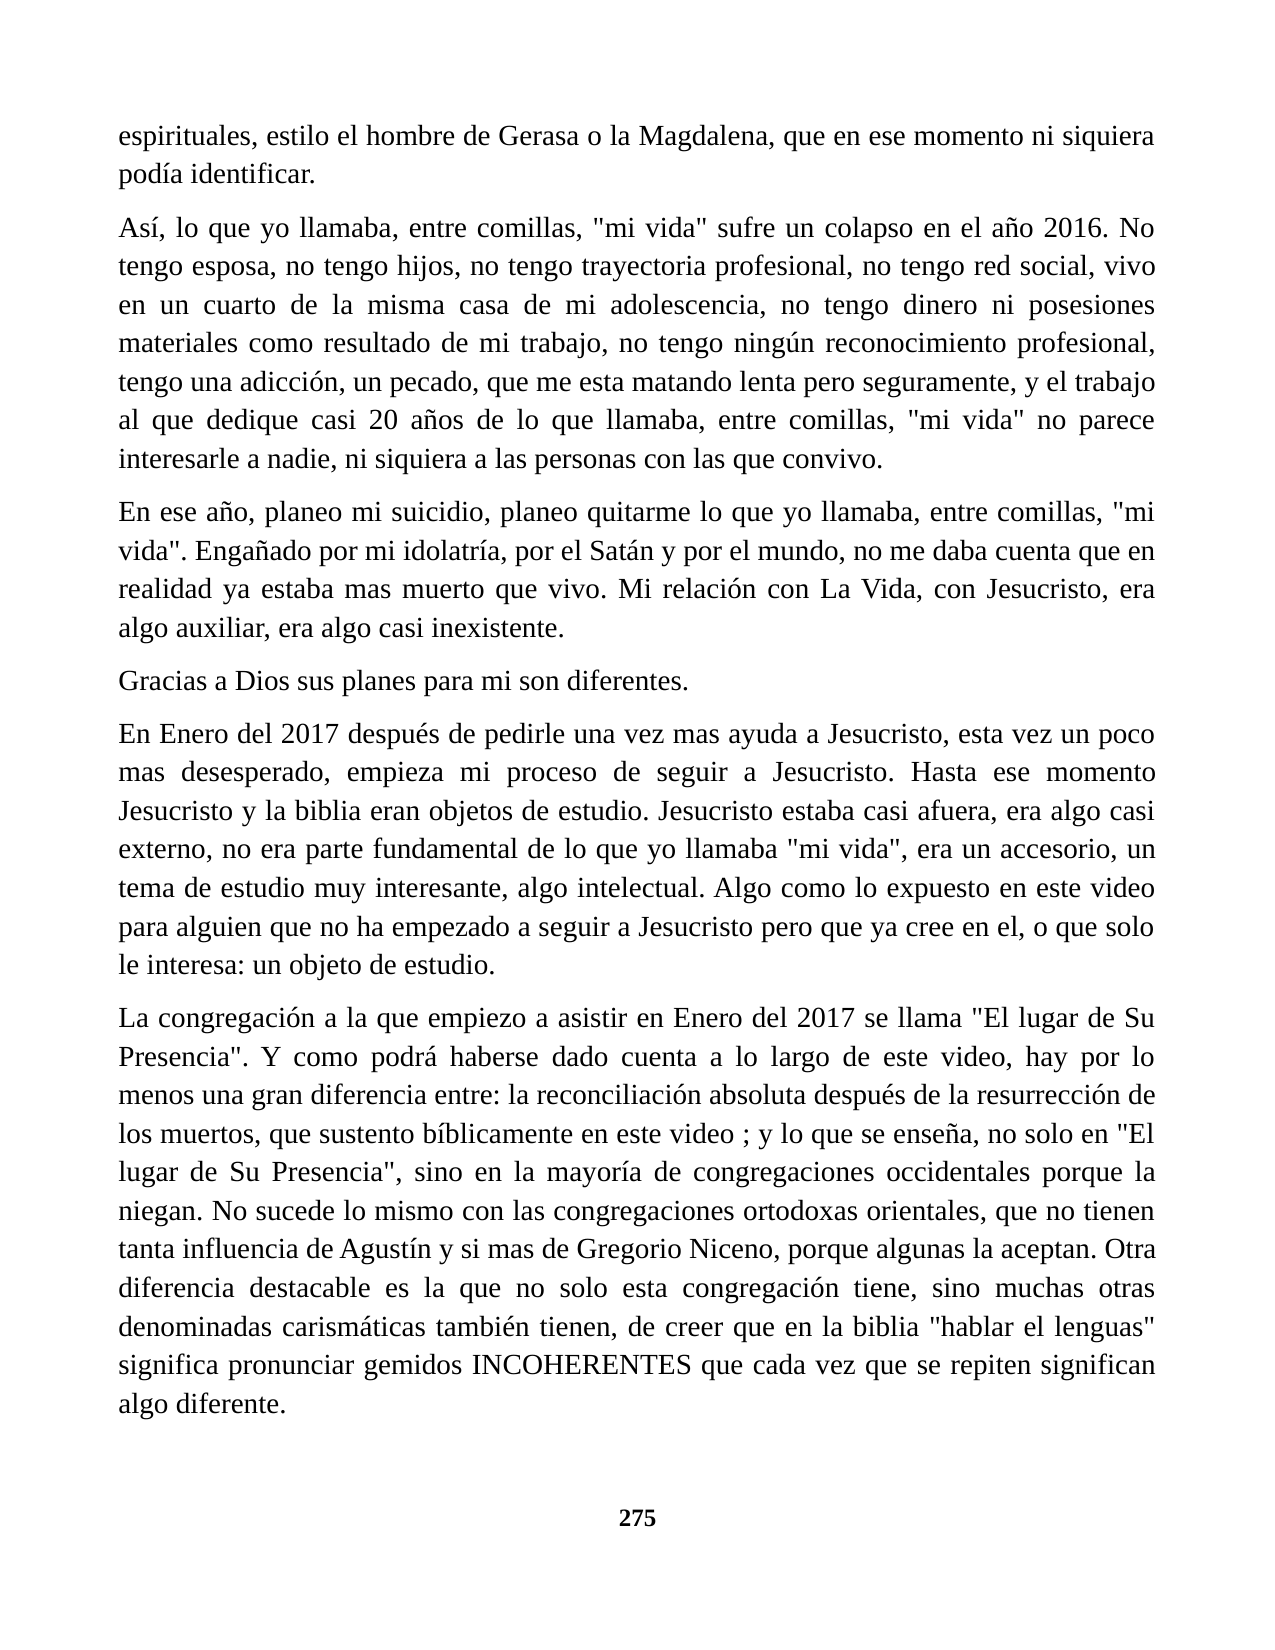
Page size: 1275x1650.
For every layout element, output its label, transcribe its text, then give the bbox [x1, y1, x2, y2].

text La congregación a la que empiezo a asistir en Enero del 2017 se llama "El lugar de Su Presencia". Y como podrá haberse dado cuenta a lo largo de este video, hay por lo menos una gran diferencia entre: la reconciliación absoluta después de la resurrección de los muertos, que sustento bíblicamente en este video ; y lo que se enseña, no solo en "El lugar de Su Presencia", sino en la mayoría de congregaciones occidentales porque la niegan. No sucede lo mismo con las congregaciones ortodoxas orientales, que no tienen tanta influencia de Agustín y si mas de Gregorio Niceno, porque algunas la aceptan. Otra diferencia destacable es la que no solo esta congregación tiene, sino muchas otras denominadas carismáticas también tienen, de creer que en la biblia "hablar el lenguas" significa pronunciar gemidos INCOHERENTES que cada vez que se repiten significan algo diferente. [118, 1000, 1157, 1419]
text En ese año, planeo mi suicidio, planeo quitarme lo que yo llamaba, entre comillas, "mi vida". Engañado por mi idolatría, por el Satán y por el mundo, no me daba cuenta que en realidad ya estaba mas muerto que vivo. Mi relación con La Vida, con Jesucristo, era algo auxiliar, era algo casi inexistente. [118, 494, 1157, 643]
text espirituales, estilo el hombre de Gerasa o la Magdalena, que en ese momento ni siquiera podía identificar. [118, 118, 1157, 190]
text En Enero del 2017 después de pedirle una vez mas ayuda a Jesucristo, esta vez un poco mas desesperado, empieza mi proceso de seguir a Jesucristo. Hasta ese momento Jesucristo y la biblia eran objetos de estudio. Jesucristo estaba casi afuera, era algo casi externo, no era parte fundamental de lo que yo llamaba "mi vida", era un accesorio, un tema de estudio muy interesante, algo intelectual. Algo como lo expuesto en este video para alguien que no ha empezado a seguir a Jesucristo pero que ya cree en el, o que solo le interesa: un objeto de estudio. [118, 716, 1157, 981]
text Así, lo que yo llamaba, entre comillas, "mi vida" sufre un colapso en el año 2016. No tengo esposa, no tengo hijos, no tengo trayectoria profesional, no tengo red social, vivo en un cuarto de la misma casa de mi adolescencia, no tengo dinero ni posesiones materiales como resultado de mi trabajo, no tengo ningún reconocimiento profesional, tengo una adicción, un pecado, que me esta matando lenta pero seguramente, y el trabajo al que dedique casi 20 años de lo que llamaba, entre comillas, "mi vida" no parece interesarle a nadie, ni siquiera a las personas con las que convivo. [118, 210, 1157, 474]
text Gracias a Dios sus planes para mi son diferentes. [118, 663, 1157, 696]
